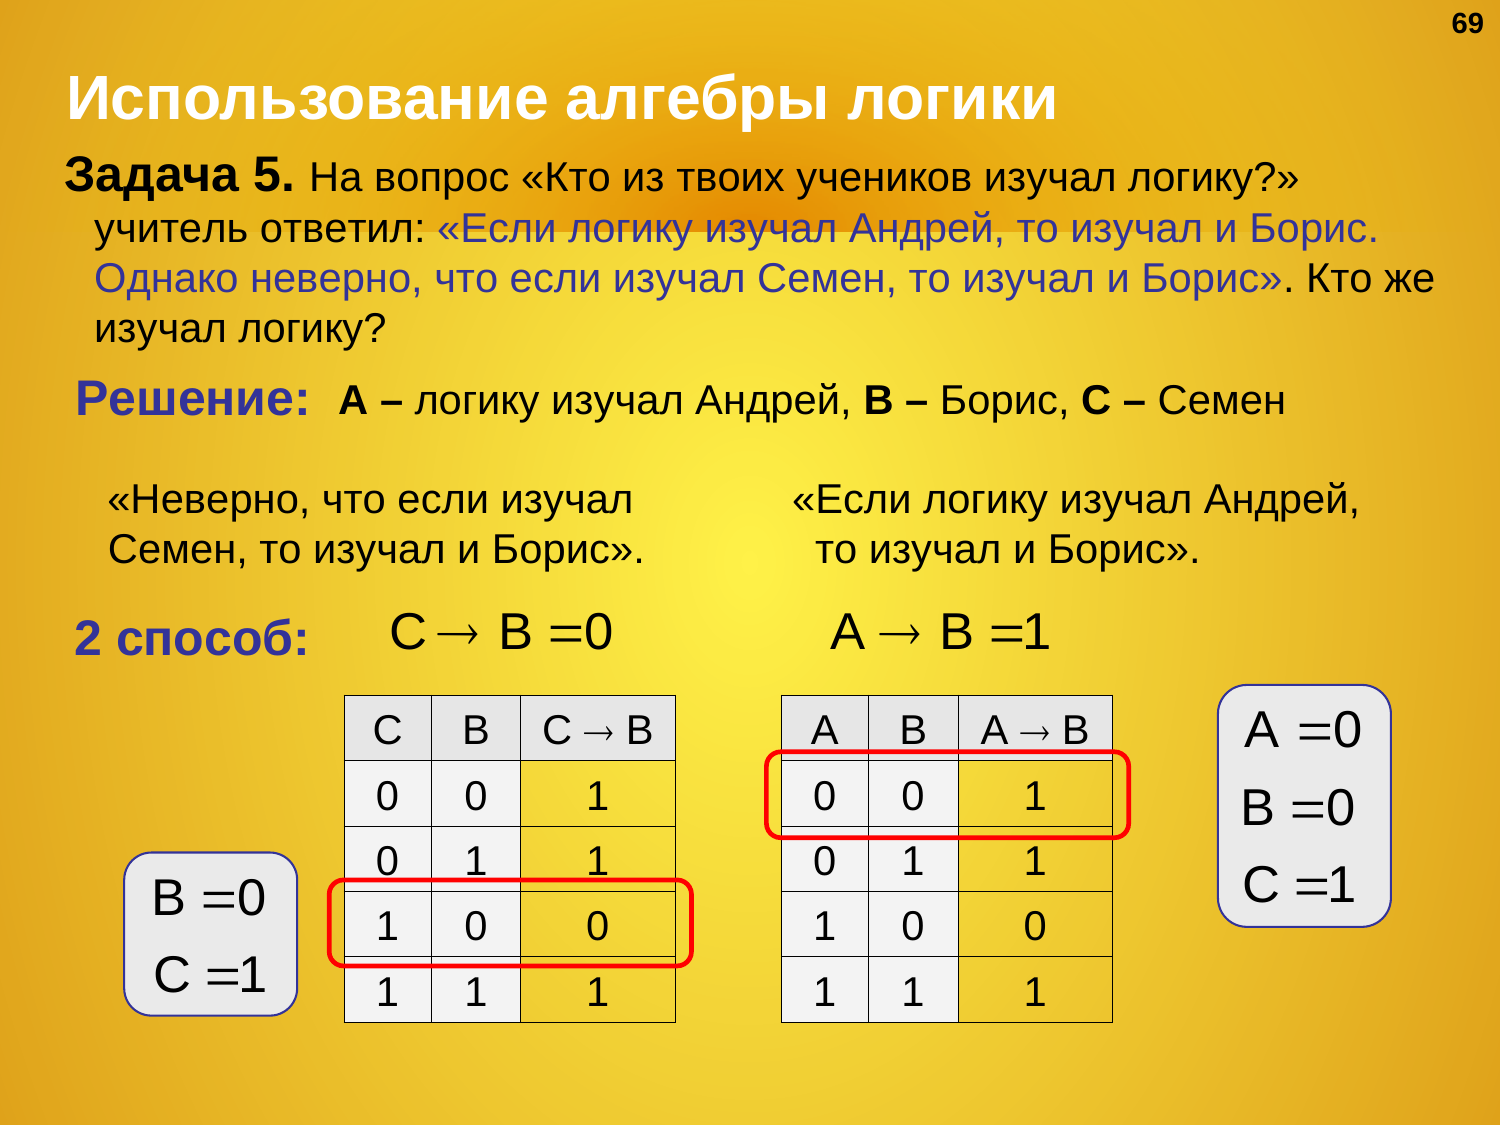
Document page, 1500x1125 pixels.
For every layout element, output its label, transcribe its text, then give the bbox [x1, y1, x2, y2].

table_cell 1 [959, 761, 1112, 826]
table_cell 1 [521, 761, 675, 826]
table_cell 1 [782, 892, 868, 956]
table_cell 1 [432, 827, 520, 877]
table_header A  B [959, 755, 1112, 760]
chart [383, 602, 625, 663]
table_cell 0 [345, 827, 431, 877]
table_cell 1 [432, 957, 520, 963]
table_header B [869, 755, 958, 760]
table_cell 1 [521, 957, 675, 963]
table_header A [782, 696, 868, 749]
table_cell 0 [869, 761, 958, 826]
table_cell 0 [432, 761, 520, 826]
table_cell 1 [869, 957, 958, 1022]
table_cell 1 [432, 883, 520, 891]
table_cell 1 [345, 957, 431, 963]
table_cell 1 [345, 969, 431, 1022]
table_cell 0 [432, 892, 520, 956]
text_box [124, 852, 298, 1016]
text_box [1217, 684, 1391, 927]
table_cell 1 [869, 841, 958, 891]
table_cell 1 [521, 969, 675, 1022]
text_box Задача 5. На вопрос «Кто из твоих учеников изучал логику?» учитель ответил: «Если логику изучал Андрей, то изучал и Борис. Однако неверно, что если изучал Семен, то изучал и Борис». Кто же изучал логику? [49, 133, 1469, 381]
chart [822, 601, 1055, 663]
table_header С  B [521, 696, 675, 760]
table_cell 0 [782, 827, 868, 835]
table_header С [345, 696, 431, 760]
table_cell 1 [345, 892, 431, 956]
table_cell 1 [521, 827, 675, 877]
table_cell 1 [959, 841, 1112, 891]
text_box «Если логику изучал Андрей, то изучал и Борис». [777, 463, 1411, 580]
table_cell 1 [782, 957, 868, 1022]
text_box «Неверно, что если изучал Семен, то изучал и Борис». [58, 463, 672, 580]
table_cell 1 [959, 827, 1112, 835]
table_header B [432, 696, 520, 760]
table_header A  B [959, 696, 1112, 749]
text_box A – логику изучал Андрей, B – Борис, C – Семен [323, 365, 1305, 431]
chart [1236, 699, 1372, 916]
table_cell 1 [959, 957, 1112, 1022]
table_cell 0 [782, 841, 868, 891]
text_box [1148, 0, 1499, 75]
table_header A [782, 755, 868, 760]
table_cell 1 [521, 883, 675, 891]
table_cell 0 [345, 883, 431, 891]
table_header B [869, 696, 958, 749]
text_box Решение: [60, 357, 327, 434]
text_box 2 способ: [59, 597, 326, 673]
title Использование алгебры логики [51, 49, 1426, 127]
table_cell 0 [869, 892, 958, 956]
table_cell 0 [345, 761, 431, 826]
table_cell 0 [782, 761, 868, 826]
table_cell 1 [869, 827, 958, 835]
table_cell 1 [432, 969, 520, 1022]
chart [146, 866, 274, 1005]
table_cell 0 [959, 892, 1112, 956]
table_cell 0 [521, 892, 675, 956]
